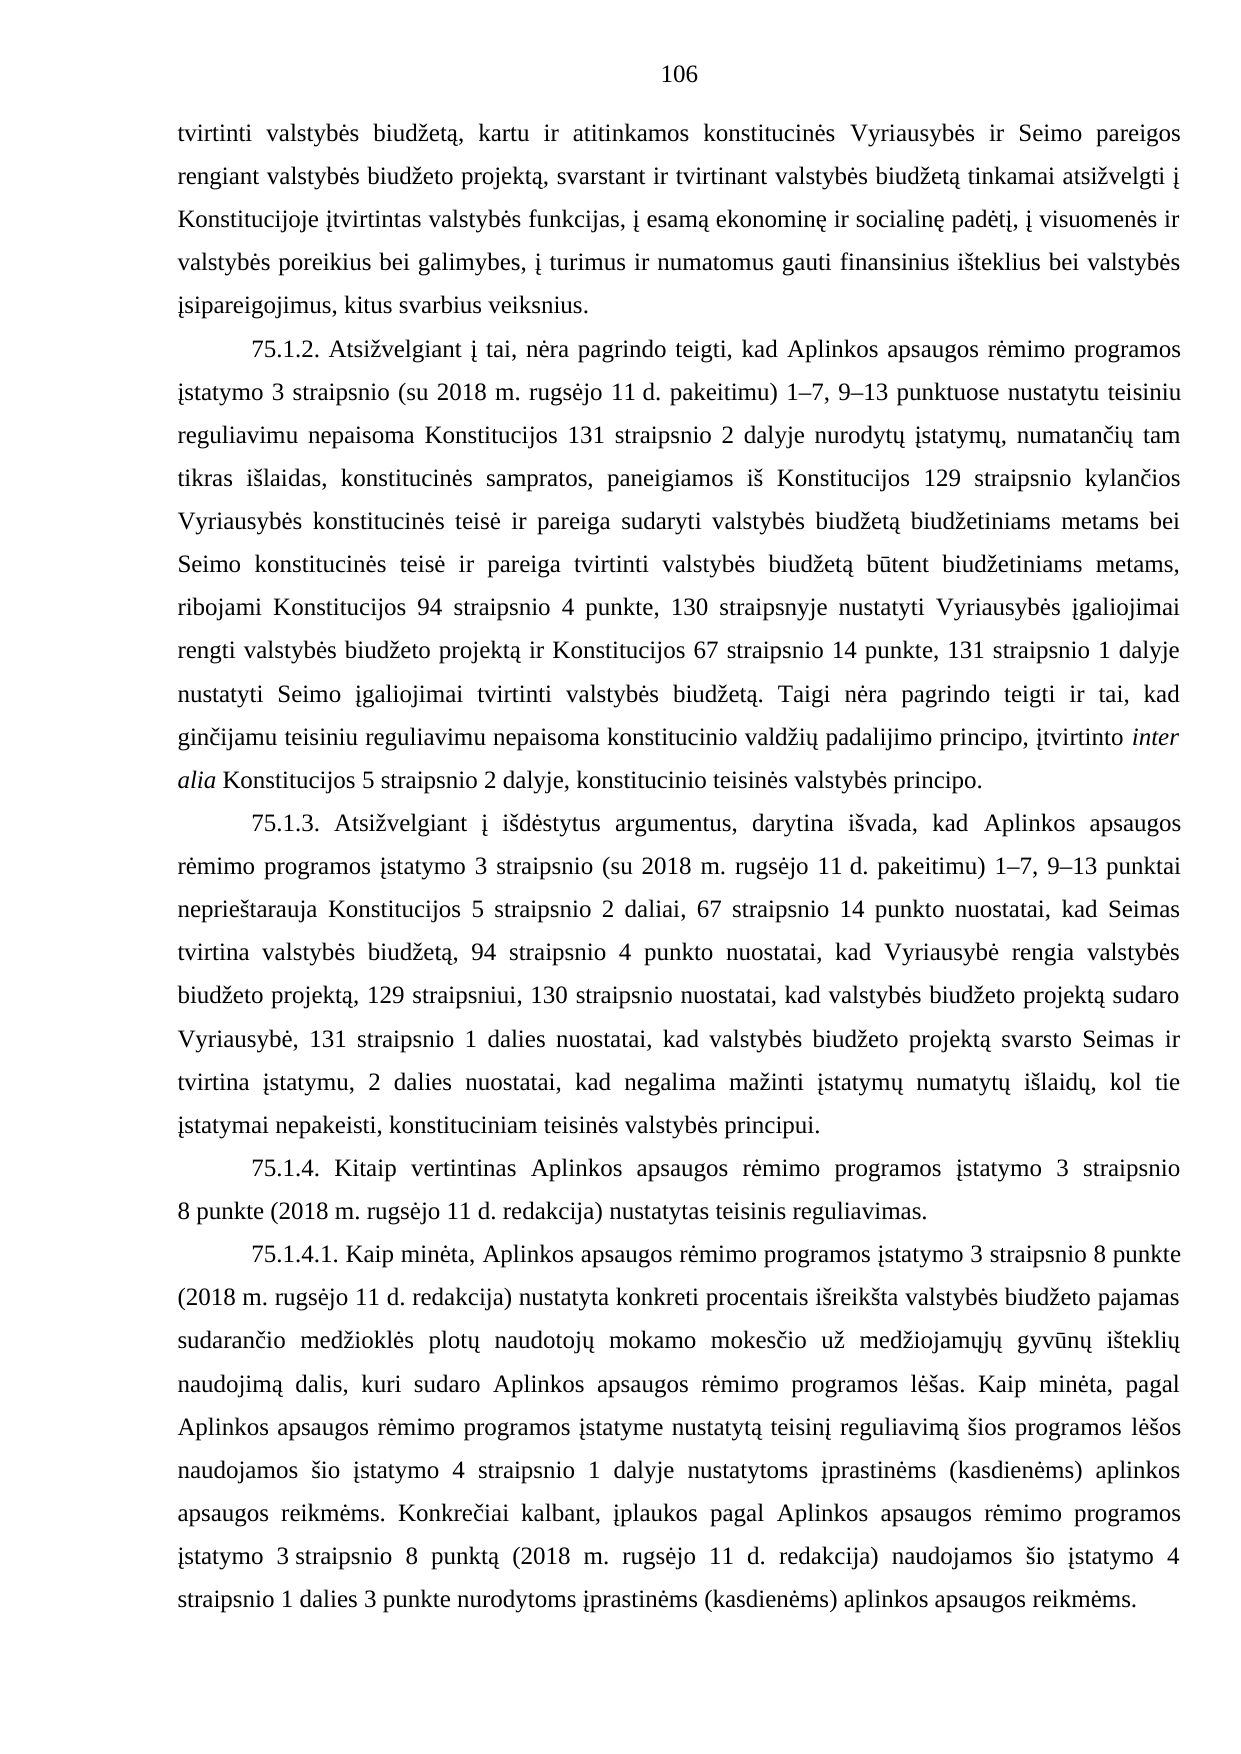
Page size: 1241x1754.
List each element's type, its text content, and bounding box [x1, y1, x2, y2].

text 75.1.4. Kitaip vertintinas Aplinkos apsaugos rėmimo programos įstatymo 3 straipsnio 8 punkte (2018 m. rugsėjo 11 d. redakcija) nustatytas teisinis reguliavimas. [177, 1153, 1181, 1225]
text tvirtinti valstybės biudžetą, kartu ir atitinkamos konstitucinės Vyriausybės ir Seimo pareigos rengiant valstybės biudžeto projektą, svarstant ir tvirtinant valstybės biudžetą tinkamai atsižvelgti į Konstitucijoje įtvirtintas valstybės funkcijas, į esamą ekonominę ir socialinę padėtį, į visuomenės ir valstybės poreikius bei galimybes, į turimus ir numatomus gauti finansinius išteklius bei valstybės įsipareigojimus, kitus svarbius veiksnius. [177, 118, 1181, 319]
text 75.1.3. Atsižvelgiant į išdėstytus argumentus, darytina išvada, kad Aplinkos apsaugos rėmimo programos įstatymo 3 straipsnio (su 2018 m. rugsėjo 11 d. pakeitimu) 1–7, 9–13 punktai neprieštarauja Konstitucijos 5 straipsnio 2 daliai, 67 straipsnio 14 punkto nuostatai, kad Seimas tvirtina valstybės biudžetą, 94 straipsnio 4 punkto nuostatai, kad Vyriausybė rengia valstybės biudžeto projektą, 129 straipsniui, 130 straipsnio nuostatai, kad valstybės biudžeto projektą sudaro Vyriausybė, 131 straipsnio 1 dalies nuostatai, kad valstybės biudžeto projektą svarsto Seimas ir tvirtina įstatymu, 2 dalies nuostatai, kad negalima mažinti įstatymų numatytų išlaidų, kol tie įstatymai nepakeisti, konstituciniam teisinės valstybės principui. [177, 808, 1181, 1139]
text 75.1.2. Atsižvelgiant į tai, nėra pagrindo teigti, kad Aplinkos apsaugos rėmimo programos įstatymo 3 straipsnio (su 2018 m. rugsėjo 11 d. pakeitimu) 1–7, 9–13 punktuose nustatytu teisiniu reguliavimu nepaisoma Konstitucijos 131 straipsnio 2 dalyje nurodytų įstatymų, numatančių tam tikras išlaidas, konstitucinės sampratos, paneigiamos iš Konstitucijos 129 straipsnio kylančios Vyriausybės konstitucinės teisė ir pareiga sudaryti valstybės biudžetą biudžetiniams metams bei Seimo konstitucinės teisė ir pareiga tvirtinti valstybės biudžetą būtent biudžetiniams metams, ribojami Konstitucijos 94 straipsnio 4 punkte, 130 straipsnyje nustatyti Vyriausybės įgaliojimai rengti valstybės biudžeto projektą ir Konstitucijos 67 straipsnio 14 punkte, 131 straipsnio 1 dalyje nustatyti Seimo įgaliojimai tvirtinti valstybės biudžetą. Taigi nėra pagrindo teigti ir tai, kad ginčijamu teisiniu reguliavimu nepaisoma konstitucinio valdžių padalijimo principo, įtvirtinto inter alia Konstitucijos 5 straipsnio 2 dalyje, konstitucinio teisinės valstybės principo. [177, 334, 1181, 794]
text 75.1.4.1. Kaip minėta, Aplinkos apsaugos rėmimo programos įstatymo 3 straipsnio 8 punkte (2018 m. rugsėjo 11 d. redakcija) nustatyta konkreti procentais išreikšta valstybės biudžeto pajamas sudarančio medžioklės plotų naudotojų mokamo mokesčio už medžiojamųjų gyvūnų išteklių naudojimą dalis, kuri sudaro Aplinkos apsaugos rėmimo programos lėšas. Kaip minėta, pagal Aplinkos apsaugos rėmimo programos įstatyme nustatytą teisinį reguliavimą šios programos lėšos naudojamos šio įstatymo 4 straipsnio 1 dalyje nustatytoms įprastinėms (kasdienėms) aplinkos apsaugos reikmėms. Konkrečiai kalbant, įplaukos pagal Aplinkos apsaugos rėmimo programos įstatymo 3 straipsnio 8 punktą (2018 m. rugsėjo 11 d. redakcija) naudojamos šio įstatymo 4 straipsnio 1 dalies 3 punkte nurodytoms įprastinėms (kasdienėms) aplinkos apsaugos reikmėms. [177, 1239, 1181, 1613]
